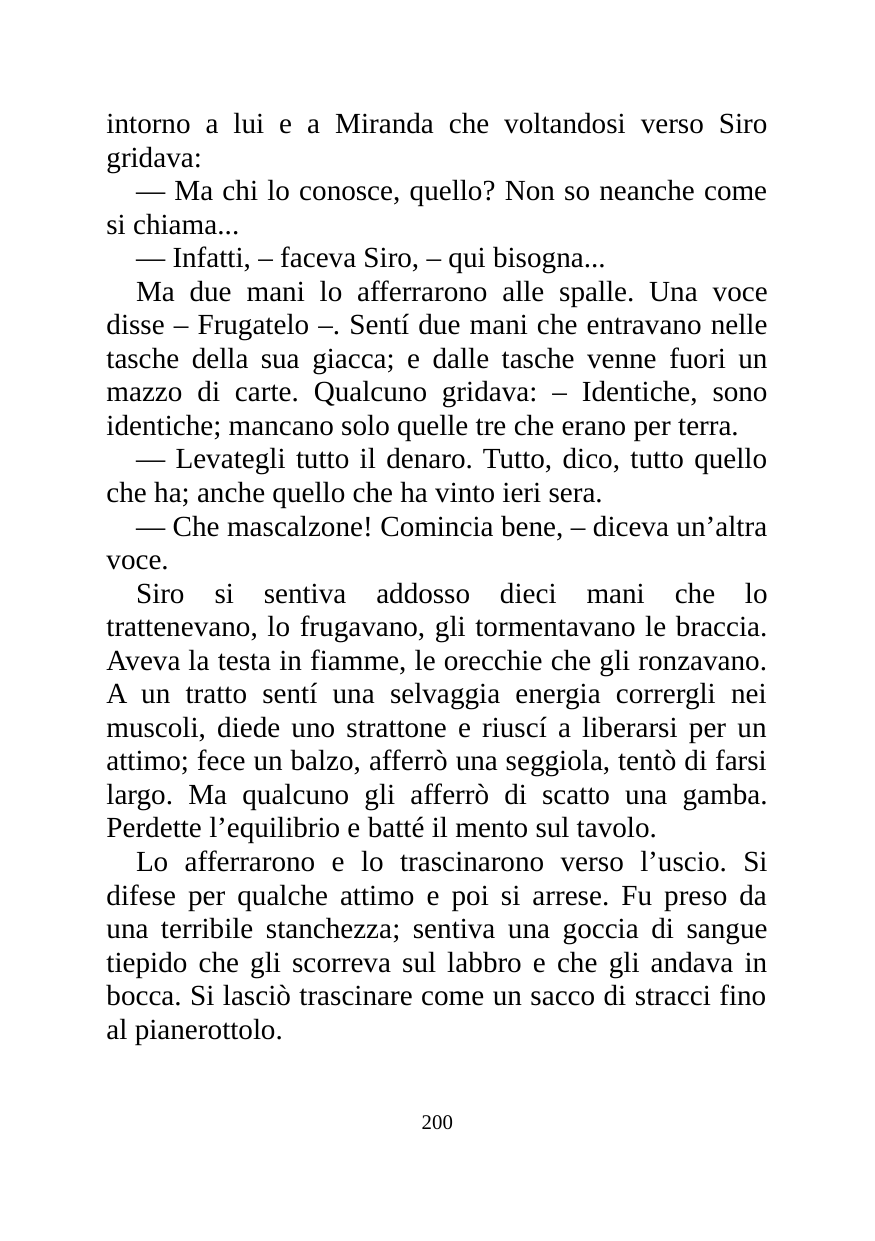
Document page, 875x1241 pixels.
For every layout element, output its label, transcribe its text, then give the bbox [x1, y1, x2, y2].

text — Che mascalzone! Comincia bene, – diceva un’altra voce. [106, 509, 768, 576]
text — Infatti, – faceva Siro, – qui bisogna... [106, 240, 768, 274]
text Siro si sentiva addosso dieci mani che lo trattenevano, lo frugavano, gli tormentavano le braccia. Aveva la testa in fiamme, le orecchie che gli ronzavano. A un tratto sentí una selvaggia energia corrergli nei muscoli, diede uno strattone e riuscí a liberarsi per un attimo; fece un balzo, afferrò una seggiola, tentò di farsi largo. Ma qualcuno gli afferrò di scatto una gamba. Perdette l’equilibrio e batté il mento sul tavolo. [106, 576, 768, 844]
text — Ma chi lo conosce, quello? Non so neanche come si chiama... [106, 173, 768, 240]
text Ma due mani lo afferrarono alle spalle. Una voce disse – Frugatelo –. Sentí due mani che entravano nelle tasche della sua giacca; e dalle tasche venne fuori un mazzo di carte. Qualcuno gridava: – Identiche, sono identiche; mancano solo quelle tre che erano per terra. [106, 274, 768, 442]
text — Levategli tutto il denaro. Tutto, dico, tutto quello che ha; anche quello che ha vinto ieri sera. [106, 442, 768, 509]
text Lo afferrarono e lo trascinarono verso l’uscio. Si difese per qualche attimo e poi si arrese. Fu preso da una terribile stanchezza; sentiva una goccia di sangue tiepido che gli scorreva sul labbro e che gli andava in bocca. Si lasciò trascinare come un sacco di stracci fino al pianerottolo. [106, 844, 768, 1045]
text intorno a lui e a Miranda che voltandosi verso Siro gridava: [106, 106, 768, 173]
